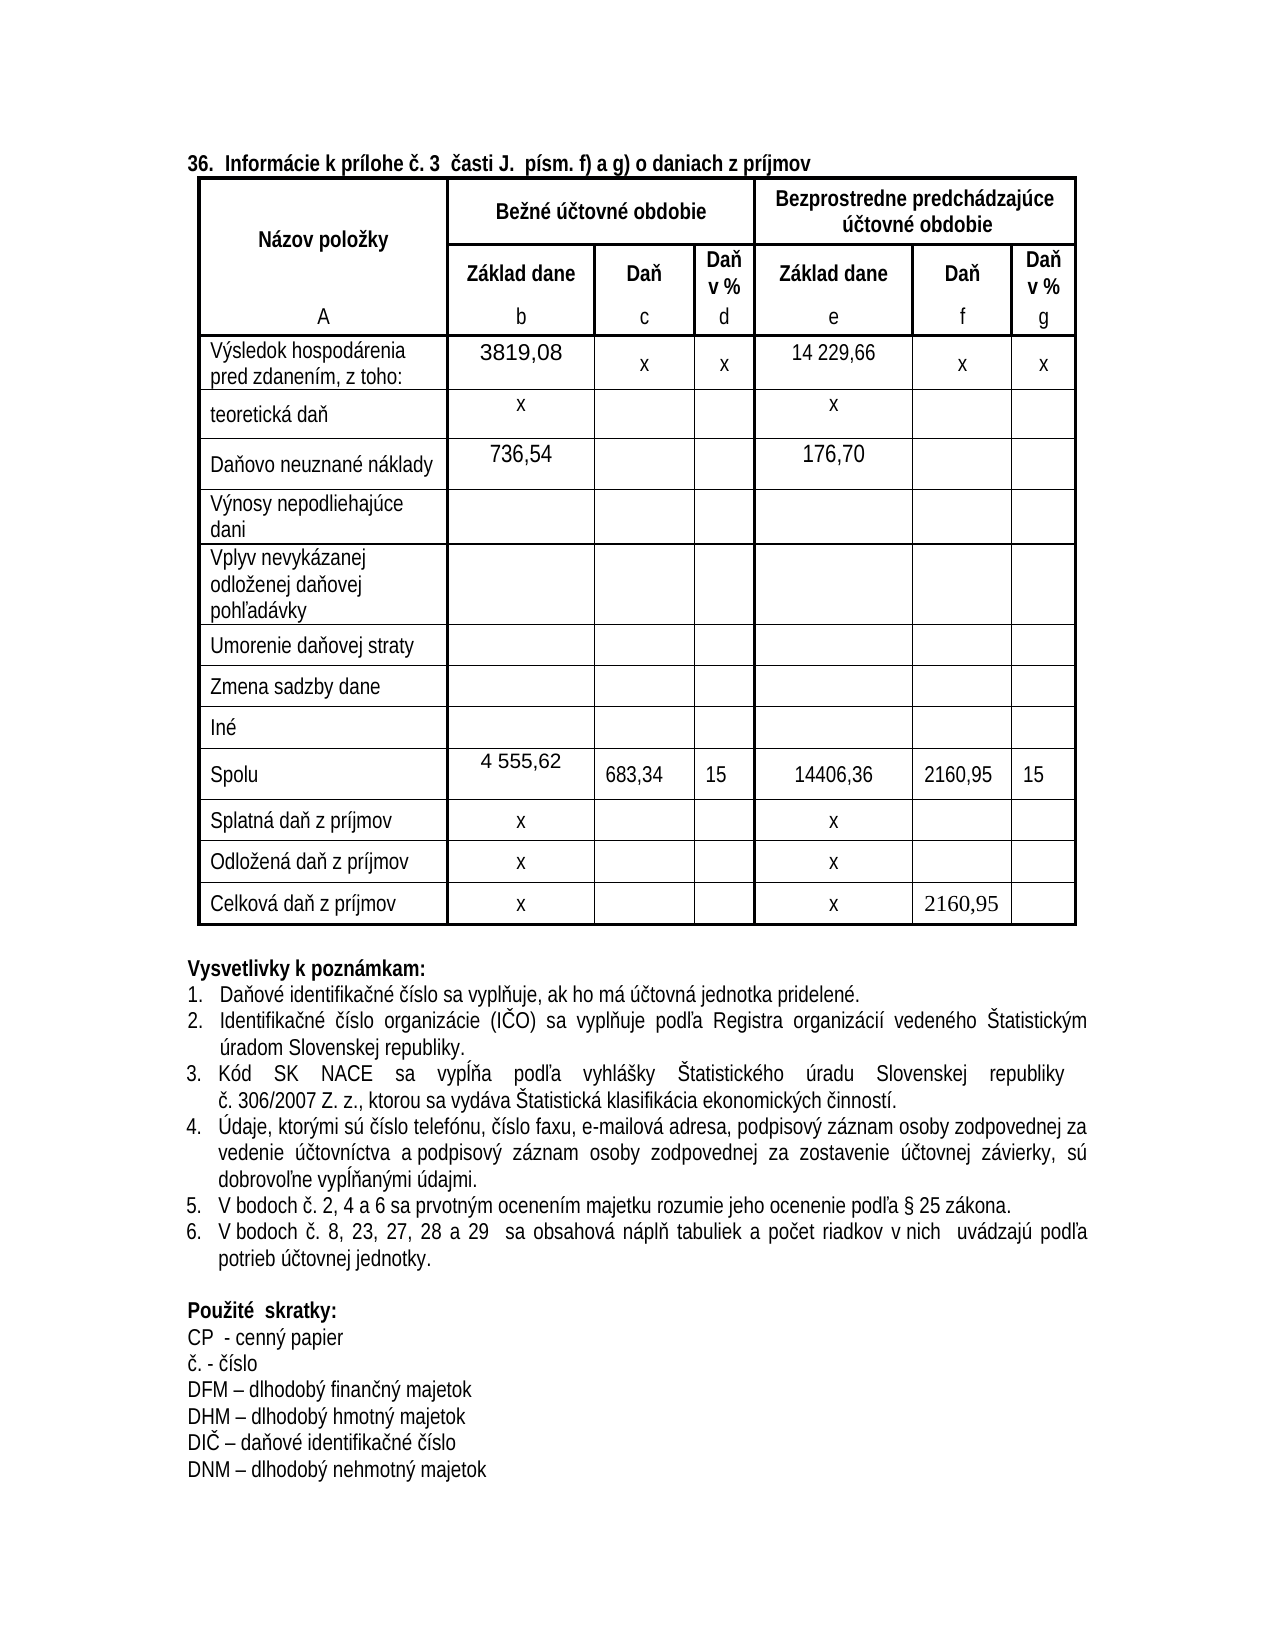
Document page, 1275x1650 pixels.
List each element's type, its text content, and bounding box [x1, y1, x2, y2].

table_cell Spolu [201, 749, 446, 799]
table_cell [695, 841, 753, 882]
table_cell [595, 841, 694, 882]
table_cell [695, 625, 753, 665]
table_cell [695, 545, 753, 623]
table_cell [913, 390, 1011, 437]
table_cell [695, 390, 753, 437]
table_cell Daňovo neuznané náklady [201, 439, 446, 488]
table_cell [1012, 439, 1074, 488]
table_cell Výsledok hospodárenia pred zdanením, z toho: [201, 337, 446, 389]
table_cell [695, 666, 753, 706]
table_cell x [756, 883, 912, 923]
table_cell [695, 490, 753, 543]
table_cell Odložená daň z príjmov [201, 841, 446, 882]
text 2. Identifikačné číslo organizácie (IČO) sa vyplňuje podľa Registra organizácií vedeného Štatistickým úradom Slovenskej republiky. [187, 1007, 1087, 1060]
table_cell [695, 439, 753, 488]
table_cell [1012, 625, 1074, 665]
table_cell Celková daň z príjmov [201, 883, 446, 923]
table_cell 14 229,66 [756, 337, 912, 389]
table_cell [449, 707, 594, 747]
table_cell 14406,36 [756, 749, 912, 799]
table_cell [449, 625, 594, 665]
table_cell [756, 666, 912, 706]
table_cell [449, 545, 594, 623]
table_cell [595, 390, 694, 437]
table_cell 15 [695, 749, 753, 799]
table_cell x [1012, 337, 1074, 389]
table_cell [695, 707, 753, 747]
table_cell x [695, 337, 753, 389]
text Vysvetlivky k poznámkam: [187, 955, 1087, 981]
table_cell Iné [201, 707, 446, 747]
text 6. V bodoch č. 8, 23, 27, 28 a 29 sa obsahová náplň tabuliek a počet riadkov v nich uvádzajú podľa potrieb účtovnej jednotky. [186, 1218, 1087, 1271]
table_cell x [756, 800, 912, 840]
text 5. V bodoch č. 2, 4 a 6 sa prvotným ocenením majetku rozumie jeho ocenenie podľa § 25 zákona. [186, 1192, 1087, 1218]
text DNM – dlhodobý nehmotný majetok [187, 1456, 1087, 1482]
table_cell [1012, 390, 1074, 437]
table_cell [595, 625, 694, 665]
text DIČ – daňové identifikačné číslo [187, 1429, 1087, 1456]
table_cell x [595, 337, 694, 389]
table_cell Daň v % [1013, 246, 1074, 299]
table_cell x [449, 883, 594, 923]
table_cell [1012, 800, 1074, 840]
table_cell [595, 439, 694, 488]
table_cell x [449, 800, 594, 840]
table_cell [595, 800, 694, 840]
text 36. Informácie k prílohe č. 3 časti J. písm. f) a g) o daniach z príjmov [187, 150, 1087, 176]
table_cell Základ dane [756, 246, 911, 299]
table_cell [756, 625, 912, 665]
table_cell Výnosy nepodliehajúce dani [201, 490, 446, 543]
table_cell Splatná daň z príjmov [201, 800, 446, 840]
table_cell Daň [596, 246, 693, 299]
table_cell x [913, 337, 1011, 389]
table_cell 176,70 [756, 439, 912, 488]
table_cell x [449, 841, 594, 882]
text 3. Kód SK NACE sa vypĺňa podľa vyhlášky Štatistického úradu Slovenskej republiky č. 306/2007 Z. z., ktorou sa vydáva Štatistická klasifikácia ekonomických činností. [186, 1060, 1087, 1113]
table_cell Umorenie daňovej straty [201, 625, 446, 665]
table_cell [1012, 545, 1074, 623]
table_cell 2160,95 [913, 883, 1011, 923]
table_cell x [449, 390, 594, 437]
table_cell [756, 490, 912, 543]
table_cell d [696, 299, 753, 333]
table_cell [1012, 490, 1074, 543]
table_header Bežné účtovné obdobie [449, 180, 753, 243]
table_cell Základ dane [449, 246, 593, 299]
table_cell x [756, 390, 912, 437]
table_cell 2160,95 [913, 749, 1011, 799]
table_cell f [914, 299, 1010, 333]
table_cell [449, 490, 594, 543]
text 1. Daňové identifikačné číslo sa vyplňuje, ak ho má účtovná jednotka pridelené. [187, 981, 1087, 1007]
table_cell [913, 625, 1011, 665]
text DHM – dlhodobý hmotný majetok [187, 1403, 1087, 1429]
table_cell [595, 666, 694, 706]
text CP - cenný papier [187, 1324, 1087, 1350]
table_header Bezprostredne predchádzajúce účtovné obdobie [756, 180, 1074, 243]
text č. - číslo [187, 1350, 1087, 1376]
table_cell [595, 883, 694, 923]
table_cell 736,54 [449, 439, 594, 488]
table_cell Zmena sadzby dane [201, 666, 446, 706]
table_cell 683,34 [595, 749, 694, 799]
table_cell [913, 800, 1011, 840]
table_cell [1012, 707, 1074, 747]
table_cell A [201, 299, 446, 333]
table_cell [449, 666, 594, 706]
table_cell [913, 439, 1011, 488]
table_cell [913, 707, 1011, 747]
table_cell [913, 666, 1011, 706]
table_cell [595, 490, 694, 543]
table_cell Vplyv nevykázanej odloženej daňovej pohľadávky [201, 545, 446, 623]
text DFM – dlhodobý finančný majetok [187, 1376, 1087, 1403]
table_cell g [1013, 299, 1074, 333]
table_cell [595, 545, 694, 623]
table_cell [756, 545, 912, 623]
table_cell Daň [914, 246, 1010, 299]
table_header Názov položky [201, 180, 446, 299]
table_cell [695, 883, 753, 923]
table_cell 15 [1012, 749, 1074, 799]
text 4. Údaje, ktorými sú číslo telefónu, číslo faxu, e-mailová adresa, podpisový záznam osoby zodpovednej za vedenie účtovníctva a podpisový záznam osoby zodpovednej za zostavenie účtovnej závierky, sú dobrovoľne vypĺňanými údajmi. [186, 1113, 1087, 1192]
table_cell Daň v % [696, 246, 753, 299]
table_cell [1012, 883, 1074, 923]
table_cell [756, 707, 912, 747]
table_cell [595, 707, 694, 747]
table_cell c [596, 299, 693, 333]
table_cell b [449, 299, 593, 333]
table_cell [913, 545, 1011, 623]
table_cell [1012, 666, 1074, 706]
table_cell [1012, 841, 1074, 882]
table_cell x [756, 841, 912, 882]
table_cell [913, 490, 1011, 543]
table_cell [695, 800, 753, 840]
table_cell 4 555,62 [449, 749, 594, 799]
table_cell [913, 841, 1011, 882]
table_cell teoretická daň [201, 390, 446, 437]
table_cell e [756, 299, 911, 333]
table_cell 3819,08 [449, 337, 594, 389]
text Použité skratky: [187, 1297, 1087, 1324]
